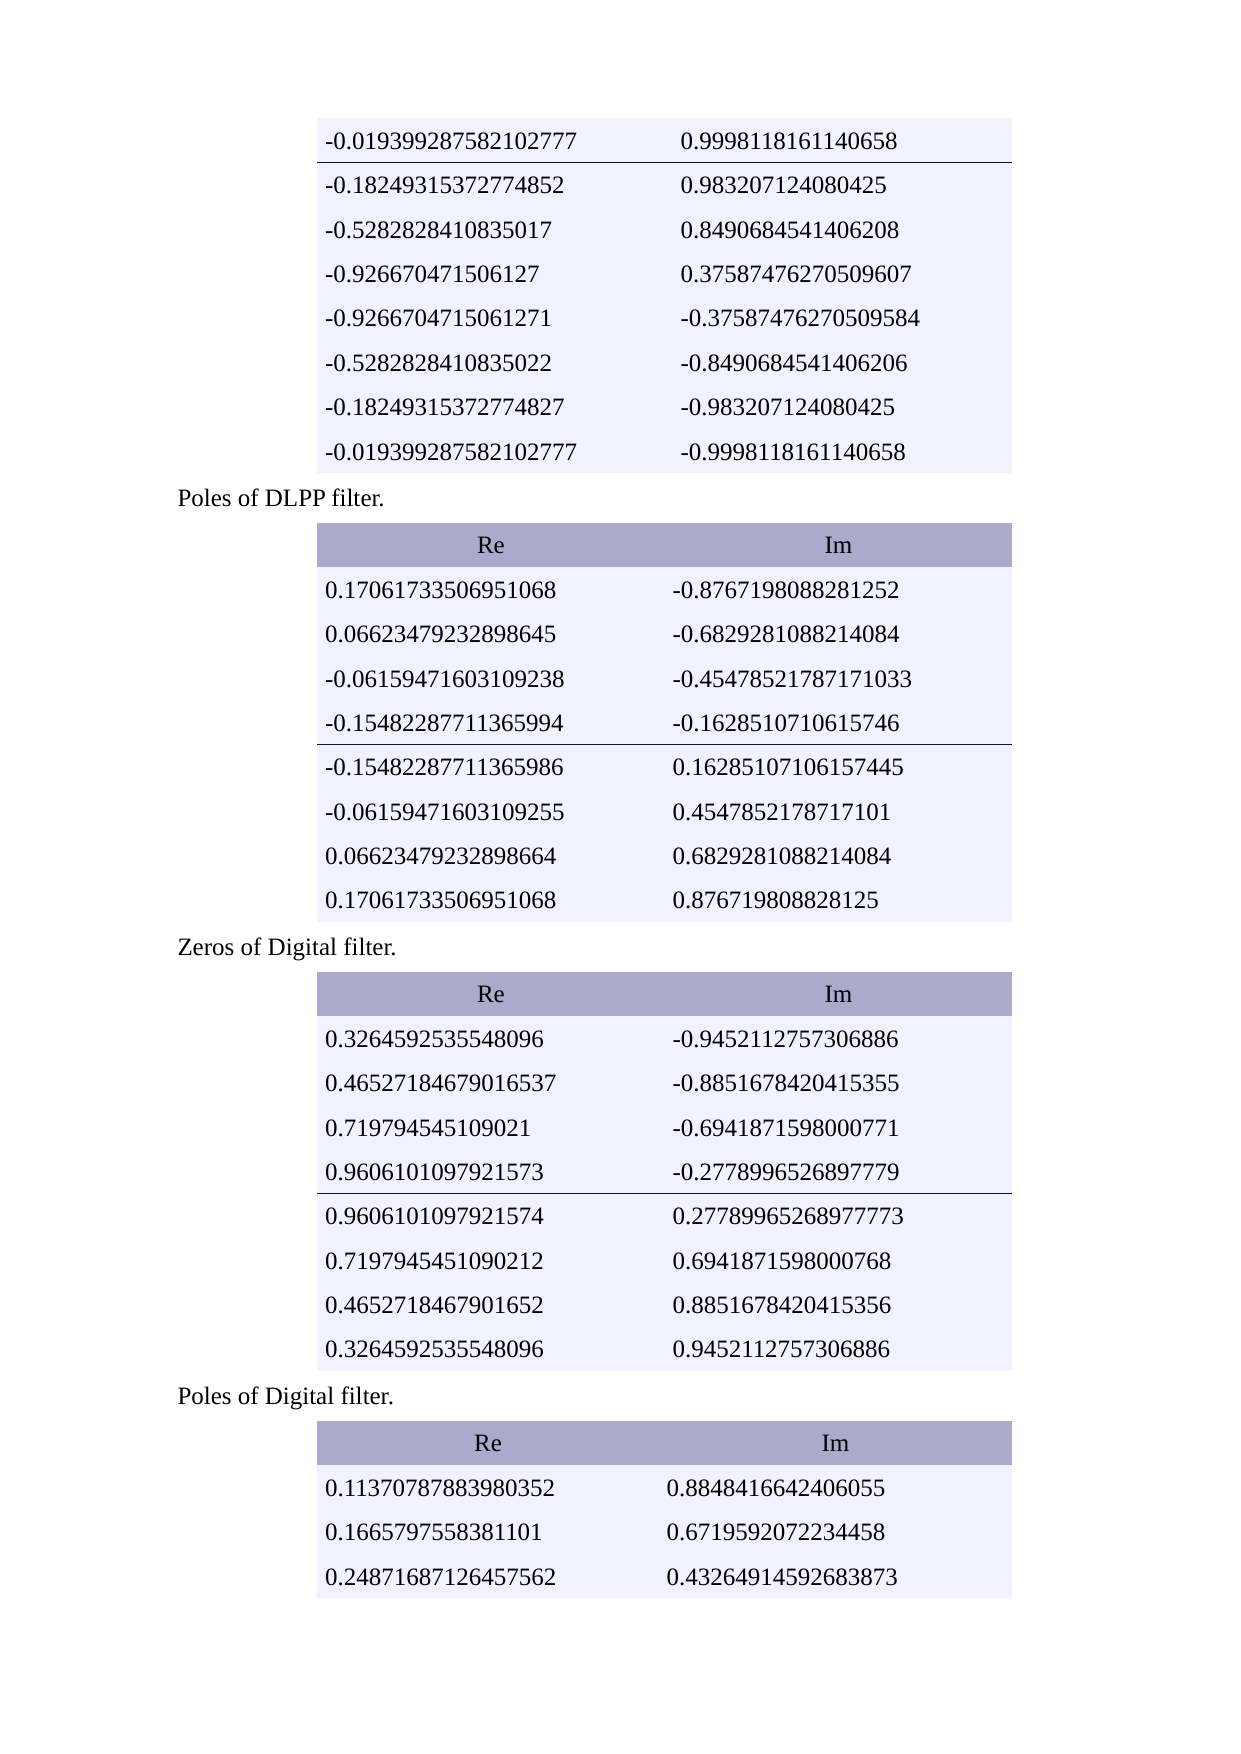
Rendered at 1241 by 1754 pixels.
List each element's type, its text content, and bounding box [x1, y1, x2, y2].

table_cell 0.876719808828125 [664, 878, 1012, 922]
table_cell 0.8490684541406208 [673, 207, 1012, 251]
table_cell -0.983207124080425 [673, 384, 1012, 429]
table_header Im [664, 523, 1012, 567]
table_cell -0.06159471603109238 [317, 656, 664, 700]
table_cell 0.27789965268977773 [664, 1194, 1012, 1238]
table_cell -0.18249315372774852 [317, 163, 673, 207]
table_cell 0.06623479232898664 [317, 833, 664, 878]
table_cell 0.16285107106157445 [664, 745, 1012, 789]
table_cell 0.9606101097921574 [317, 1194, 664, 1238]
table_cell -0.019399287582102777 [317, 118, 673, 162]
table_cell 0.3264592535548096 [317, 1327, 664, 1371]
table_cell -0.1628510710615746 [664, 700, 1012, 744]
table_cell -0.45478521787171033 [664, 656, 1012, 700]
table_cell -0.9266704715061271 [317, 296, 673, 340]
table_cell 0.43264914592683873 [659, 1554, 1012, 1598]
table_cell -0.8767198088281252 [664, 567, 1012, 611]
table_cell -0.15482287711365994 [317, 700, 664, 744]
table_cell 0.6829281088214084 [664, 833, 1012, 878]
table_cell 0.24871687126457562 [317, 1554, 659, 1598]
table_cell 0.4652718467901652 [317, 1282, 664, 1327]
table_header Re [317, 1421, 659, 1465]
table_cell 0.17061733506951068 [317, 567, 664, 611]
table_cell 0.8848416642406055 [659, 1465, 1012, 1509]
table_cell -0.18249315372774827 [317, 384, 673, 429]
table_cell 0.1665797558381101 [317, 1509, 659, 1554]
table_cell -0.8851678420415355 [664, 1060, 1012, 1105]
table_cell 0.6719592072234458 [659, 1509, 1012, 1554]
table_header Im [664, 972, 1012, 1016]
table_cell 0.17061733506951068 [317, 878, 664, 922]
table_cell -0.15482287711365986 [317, 745, 664, 789]
table_cell -0.2778996526897779 [664, 1149, 1012, 1193]
table_cell 0.983207124080425 [673, 163, 1012, 207]
text Poles of Digital filter. [177, 1381, 1152, 1410]
table_cell 0.06623479232898645 [317, 611, 664, 656]
table_cell 0.11370787883980352 [317, 1465, 659, 1509]
table_cell 0.4547852178717101 [664, 789, 1012, 833]
table_header Re [317, 523, 664, 567]
table_cell -0.5282828410835017 [317, 207, 673, 251]
table_cell -0.926670471506127 [317, 251, 673, 296]
table_cell 0.719794545109021 [317, 1105, 664, 1149]
table_cell -0.8490684541406206 [673, 340, 1012, 384]
table_cell 0.3264592535548096 [317, 1016, 664, 1060]
table_cell -0.5282828410835022 [317, 340, 673, 384]
table_cell -0.37587476270509584 [673, 296, 1012, 340]
table_cell -0.6829281088214084 [664, 611, 1012, 656]
table_cell 0.7197945451090212 [317, 1238, 664, 1282]
table_cell 0.8851678420415356 [664, 1282, 1012, 1327]
table_cell -0.06159471603109255 [317, 789, 664, 833]
table_header Re [317, 972, 664, 1016]
table_cell 0.46527184679016537 [317, 1060, 664, 1105]
table_cell 0.37587476270509607 [673, 251, 1012, 296]
text Zeros of Digital filter. [177, 932, 1152, 961]
table_cell 0.9998118161140658 [673, 118, 1012, 162]
table_header Im [659, 1421, 1012, 1465]
table_cell -0.6941871598000771 [664, 1105, 1012, 1149]
table_cell 0.9606101097921573 [317, 1149, 664, 1193]
table_cell 0.6941871598000768 [664, 1238, 1012, 1282]
table_cell -0.9452112757306886 [664, 1016, 1012, 1060]
table_cell 0.9452112757306886 [664, 1327, 1012, 1371]
table_cell -0.019399287582102777 [317, 429, 673, 473]
text Poles of DLPP filter. [177, 483, 1152, 512]
table_cell -0.9998118161140658 [673, 429, 1012, 473]
